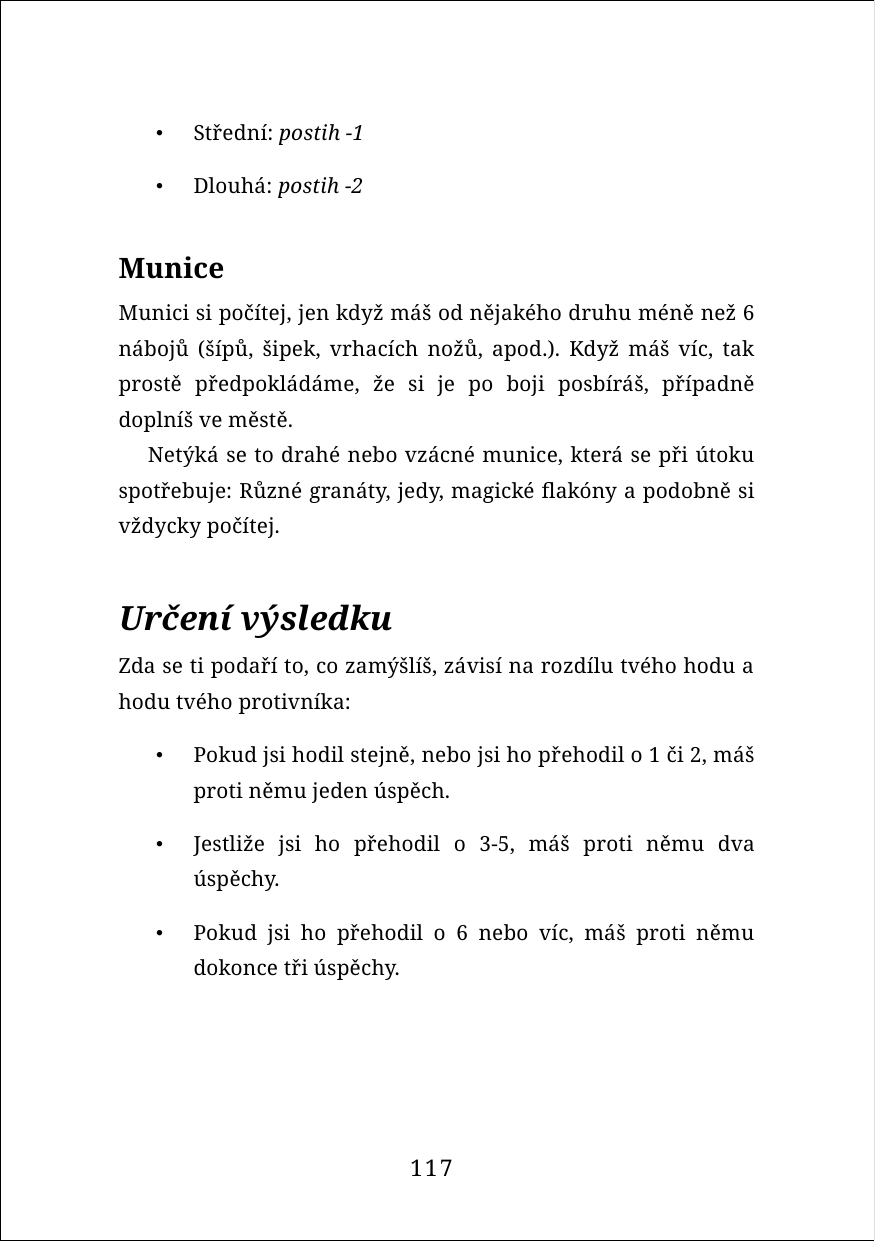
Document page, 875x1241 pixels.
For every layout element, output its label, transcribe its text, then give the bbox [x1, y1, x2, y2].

list Pokud jsi hodil stejně, nebo jsi ho přehodil o 1 či 2, máš proti němu jeden úspěch. [156, 740, 756, 804]
list Jestliže jsi ho přehodil o 3-5, máš proti němu dva úspěchy. [156, 829, 756, 893]
subtitle Munice [118, 248, 756, 287]
text Munici si počítej, jen když máš od nějakého druhu méně než 6 nábojů (šípů, šipek, vrhacích nožů, apod.). Když máš víc, tak prostě předpokládáme, že si je po boji posbíráš, případně doplníš ve městě. Netýká se to drahé nebo vzácné munice, která se při útoku spotřebuje: Různé granáty, jedy, magické flakóny a podobně si vždycky počítej. [118, 298, 756, 540]
list Střední: postih -1 [156, 118, 756, 147]
subtitle Určení výsledku [118, 594, 756, 640]
list Pokud jsi ho přehodil o 6 nebo víc, máš proti němu dokonce tři úspěchy. [156, 918, 756, 982]
text Zda se ti podaří to, co zamýšlíš, závisí na rozdílu tvého hodu a hodu tvého protivníka: [118, 652, 756, 716]
list Dlouhá: postih -2 [156, 171, 756, 200]
